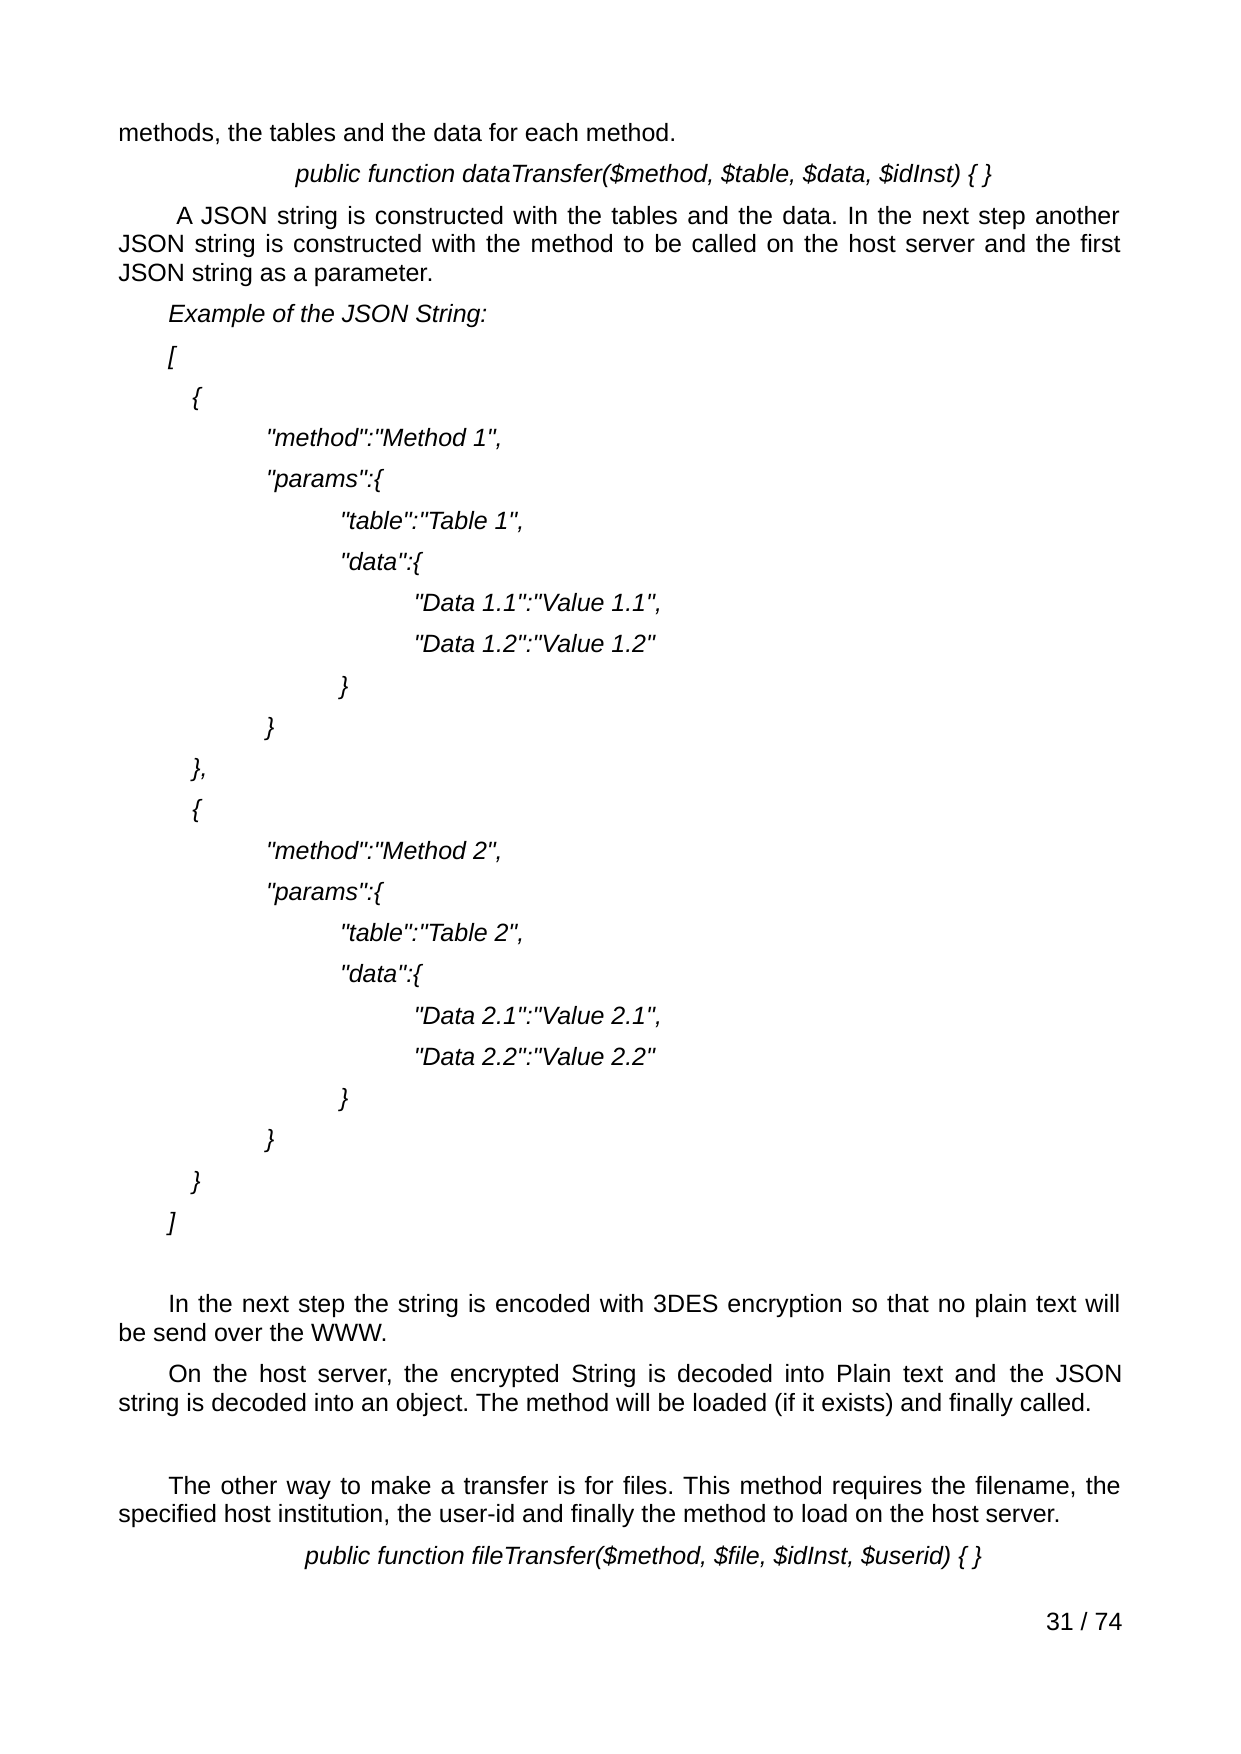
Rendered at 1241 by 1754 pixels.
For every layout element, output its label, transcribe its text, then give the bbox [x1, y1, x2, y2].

text "table":"Table 1", [118, 506, 1122, 534]
text In the next step the string is encoded with 3DES encryption so that no plain text will be send over the WWW. [118, 1289, 1122, 1347]
text [ [118, 341, 1122, 369]
text "Data 1.2":"Value 1.2" [118, 629, 1122, 658]
text "params":{ [118, 464, 1122, 493]
text "Data 1.1":"Value 1.1", [118, 588, 1122, 617]
text The other way to make a transfer is for files. This method requires the filename, the specified host institution, the user-id and finally the method to load on the host server. [118, 1471, 1122, 1528]
text { [118, 382, 1122, 411]
text public function dataTransfer($method, $table, $data, $idInst) { } [118, 159, 1122, 188]
text "table":"Table 2", [118, 918, 1122, 947]
text "method":"Method 1", [118, 423, 1122, 452]
text methods, the tables and the data for each method. [118, 118, 1122, 147]
text }, [118, 753, 1122, 782]
text On the host server, the encrypted String is decoded into Plain text and the JSON string is decoded into an object. The method will be loaded (if it exists) and finally called. [118, 1359, 1122, 1417]
text public function fileTransfer($method, $file, $idInst, $userid) { } [118, 1541, 1122, 1569]
text "method":"Method 2", [118, 836, 1122, 864]
text "params":{ [118, 877, 1122, 906]
text { [118, 794, 1122, 823]
text "Data 2.1":"Value 2.1", [118, 1001, 1122, 1029]
text } [118, 1166, 1122, 1194]
text A JSON string is constructed with the tables and the data. In the next step another JSON string is constructed with the method to be called on the host server and the first JSON string as a parameter. [118, 201, 1122, 287]
text "Data 2.2":"Value 2.2" [118, 1042, 1122, 1071]
text "data":{ [118, 959, 1122, 988]
text ] [118, 1207, 1122, 1236]
text } [118, 712, 1122, 741]
text Example of the JSON String: [118, 299, 1122, 328]
text } [118, 1124, 1122, 1153]
text "data":{ [118, 547, 1122, 576]
text } [118, 671, 1122, 699]
text } [118, 1083, 1122, 1112]
